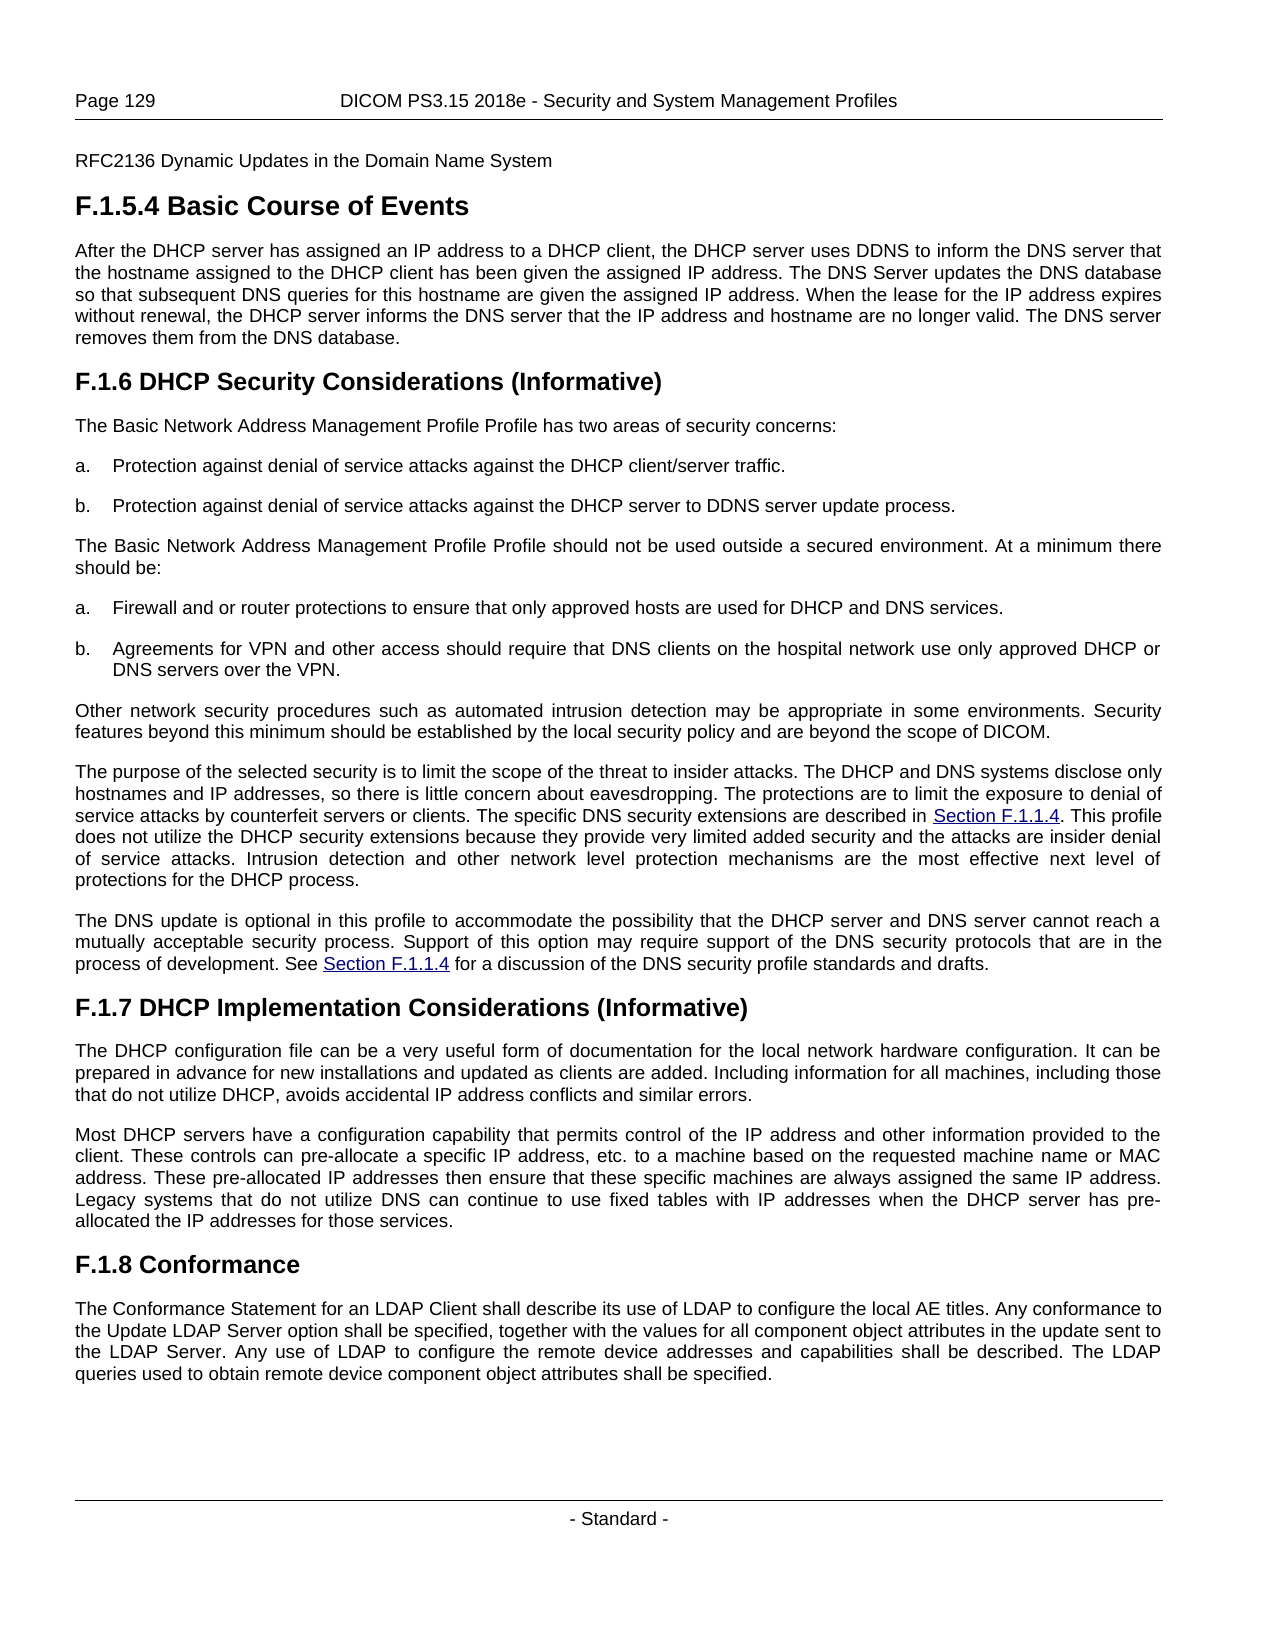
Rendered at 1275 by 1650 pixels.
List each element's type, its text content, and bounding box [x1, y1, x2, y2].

list Protection against denial of service attacks against the DHCP client/server traffic. [75, 455, 1162, 476]
text After the DHCP server has assigned an IP address to a DHCP client, the DHCP server uses DDNS to inform the DNS server that the hostname assigned to the DHCP client has been given the assigned IP address. The DNS Server updates the DNS database so that subsequent DNS queries for this hostname are given the assigned IP address. When the lease for the IP address expires without renewal, the DHCP server informs the DNS server that the IP address and hostname are no longer valid. The DNS server removes them from the DNS database. [75, 240, 1162, 348]
text The DHCP configuration file can be a very useful form of documentation for the local network hardware configuration. It can be prepared in advance for new installations and updated as clients are added. Including information for all machines, including those that do not utilize DHCP, avoids accidental IP address conflicts and similar errors. [75, 1040, 1162, 1105]
text F.1.8 Conformance [75, 1250, 1162, 1279]
text The Conformance Statement for an LDAP Client shall describe its use of LDAP to configure the local AE titles. Any conformance to the Update LDAP Server option shall be specified, together with the values for all component object attributes in the update sent to the LDAP Server. Any use of LDAP to configure the remote device addresses and capabilities shall be described. The LDAP queries used to obtain remote device component object attributes shall be specified. [75, 1298, 1162, 1384]
text F.1.7 DHCP Implementation Considerations (Informative) [75, 993, 1162, 1022]
text F.1.6 DHCP Security Considerations (Informative) [75, 367, 1162, 396]
list Firewall and or router protections to ensure that only approved hosts are used for DHCP and DNS services. [75, 597, 1162, 619]
text The purpose of the selected security is to limit the scope of the threat to insider attacks. The DHCP and DNS systems disclose only hostnames and IP addresses, so there is little concern about eavesdropping. The protections are to limit the exposure to denial of service attacks by counterfeit servers or clients. The specific DNS security extensions are described in Section F.1.1.4. This profile does not utilize the DHCP security extensions because they provide very limited added security and the attacks are insider denial of service attacks. Intrusion detection and other network level protection mechanisms are the most effective next level of protections for the DHCP process. [75, 761, 1162, 891]
text The DNS update is optional in this profile to accommodate the possibility that the DHCP server and DNS server cannot reach a mutually acceptable security process. Support of this option may require support of the DNS security protocols that are in the process of development. See Section F.1.1.4 for a discussion of the DNS security profile standards and drafts. [75, 909, 1162, 974]
list Agreements for VPN and other access should require that DNS clients on the hospital network use only approved DHCP or DNS servers over the VPN. [75, 637, 1162, 681]
text The Basic Network Address Management Profile Profile should not be used outside a secured environment. At a minimum there should be: [75, 535, 1162, 578]
text Other network security procedures such as automated intrusion detection may be appropriate in some environments. Security features beyond this minimum should be established by the local security policy and are beyond the scope of DICOM. [75, 699, 1162, 742]
text Most DHCP servers have a configuration capability that permits control of the IP address and other information provided to the client. These controls can pre-allocate a specific IP address, etc. to a machine based on the requested machine name or MAC address. These pre-allocated IP addresses then ensure that these specific machines are always assigned the same IP address. Legacy systems that do not utilize DNS can continue to use fixed tables with IP addresses when the DHCP server has pre-allocated the IP addresses for those services. [75, 1124, 1162, 1232]
text RFC2136 Dynamic Updates in the Domain Name System [75, 150, 1162, 172]
text The Basic Network Address Management Profile Profile has two areas of security concerns: [75, 414, 1162, 436]
list Protection against denial of service attacks against the DHCP server to DDNS server update process. [75, 495, 1162, 517]
text F.1.5.4 Basic Course of Events [75, 190, 1162, 222]
